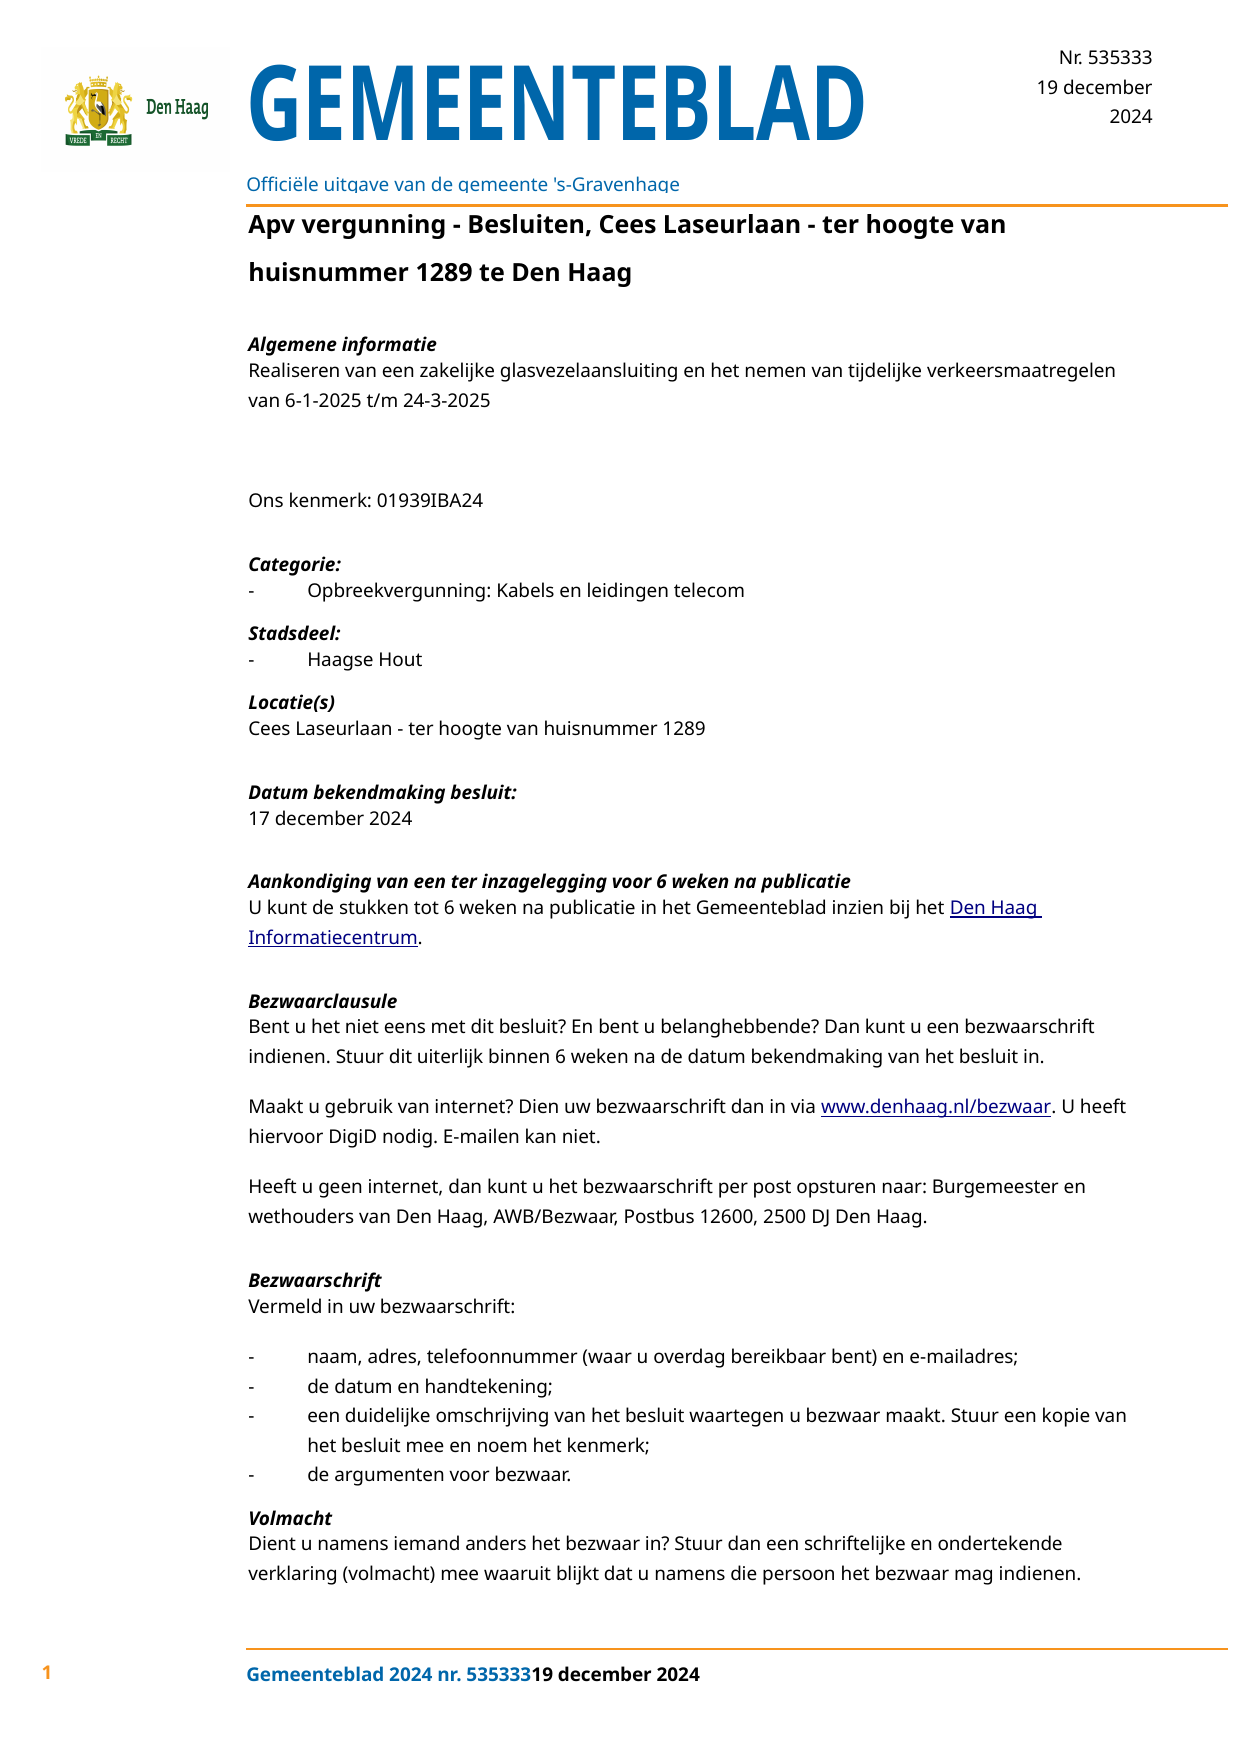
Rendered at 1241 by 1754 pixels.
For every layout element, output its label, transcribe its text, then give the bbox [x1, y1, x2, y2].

text Realiseren van een zakelijke glasvezelaansluiting en het nemen van tijdelijke verkeersmaatregelen van 6-1-2025 t/m 24-3-2025 [248, 357, 1152, 412]
text Vermeld in uw bezwaarschrift: [248, 1293, 1152, 1319]
text Cees Laseurlaan - ter hoogte van huisnummer 1289 [248, 715, 1152, 741]
text U kunt de stukken tot 6 weken na publicatie in het Gemeenteblad inzien bij het Den Haag Informatiecentrum. [248, 894, 1152, 950]
text Aankondiging van een ter inzagelegging voor 6 weken na publicatie [248, 869, 1152, 894]
text Categorie: [248, 552, 1152, 577]
list Opbreekvergunning: Kabels en leidingen telecom [248, 577, 1152, 603]
list Haagse Hout [248, 646, 1152, 672]
list een duidelijke omschrijving van het besluit waartegen u bezwaar maakt. Stuur een kopie van het besluit mee en noem het kenmerk; [248, 1402, 1152, 1458]
text Stadsdeel: [248, 620, 1152, 646]
text Apv vergunning - Besluiten, Cees Laseurlaan - ter hoogte van huisnummer 1289 te Den Haag [248, 207, 1152, 288]
list de argumenten voor bezwaar. [248, 1462, 1152, 1487]
text Algemene informatie [248, 331, 1152, 357]
text Ons kenmerk: 01939IBA24 [248, 488, 1152, 513]
list naam, adres, telefoonnummer (waar u overdag bereikbaar bent) en e-mailadres; [248, 1343, 1152, 1369]
text 17 december 2024 [248, 805, 1152, 830]
text Locatie(s) [248, 689, 1152, 715]
text Datum bekendmaking besluit: [248, 779, 1152, 805]
picture [41, 47, 231, 172]
list de datum en handtekening; [248, 1373, 1152, 1399]
text Dient u namens iemand anders het bezwaar in? Stuur dan een schriftelijke en ondertekende verklaring (volmacht) mee waaruit blijkt dat u namens die persoon het bezwaar mag indienen. [248, 1531, 1152, 1586]
text Bezwaarclausule [248, 988, 1152, 1014]
text Bent u het niet eens met dit besluit? En bent u belanghebbende? Dan kunt u een bezwaarschrift indienen. Stuur dit uiterlijk binnen 6 weken na de datum bekendmaking van het besluit in. [248, 1014, 1152, 1069]
text Volmacht [248, 1505, 1152, 1531]
text Heeft u geen internet, dan kunt u het bezwaarschrift per post opsturen naar: Burgemeester en wethouders van Den Haag, AWB/Bezwaar, Postbus 12600, 2500 DJ Den Haag. [248, 1174, 1152, 1229]
text Bezwaarschrift [248, 1267, 1152, 1293]
text Maakt u gebruik van internet? Dien uw bezwaarschrift dan in via www.denhaag.nl/bezwaar. U heeft hiervoor DigiD nodig. E-mailen kan niet. [248, 1094, 1152, 1149]
